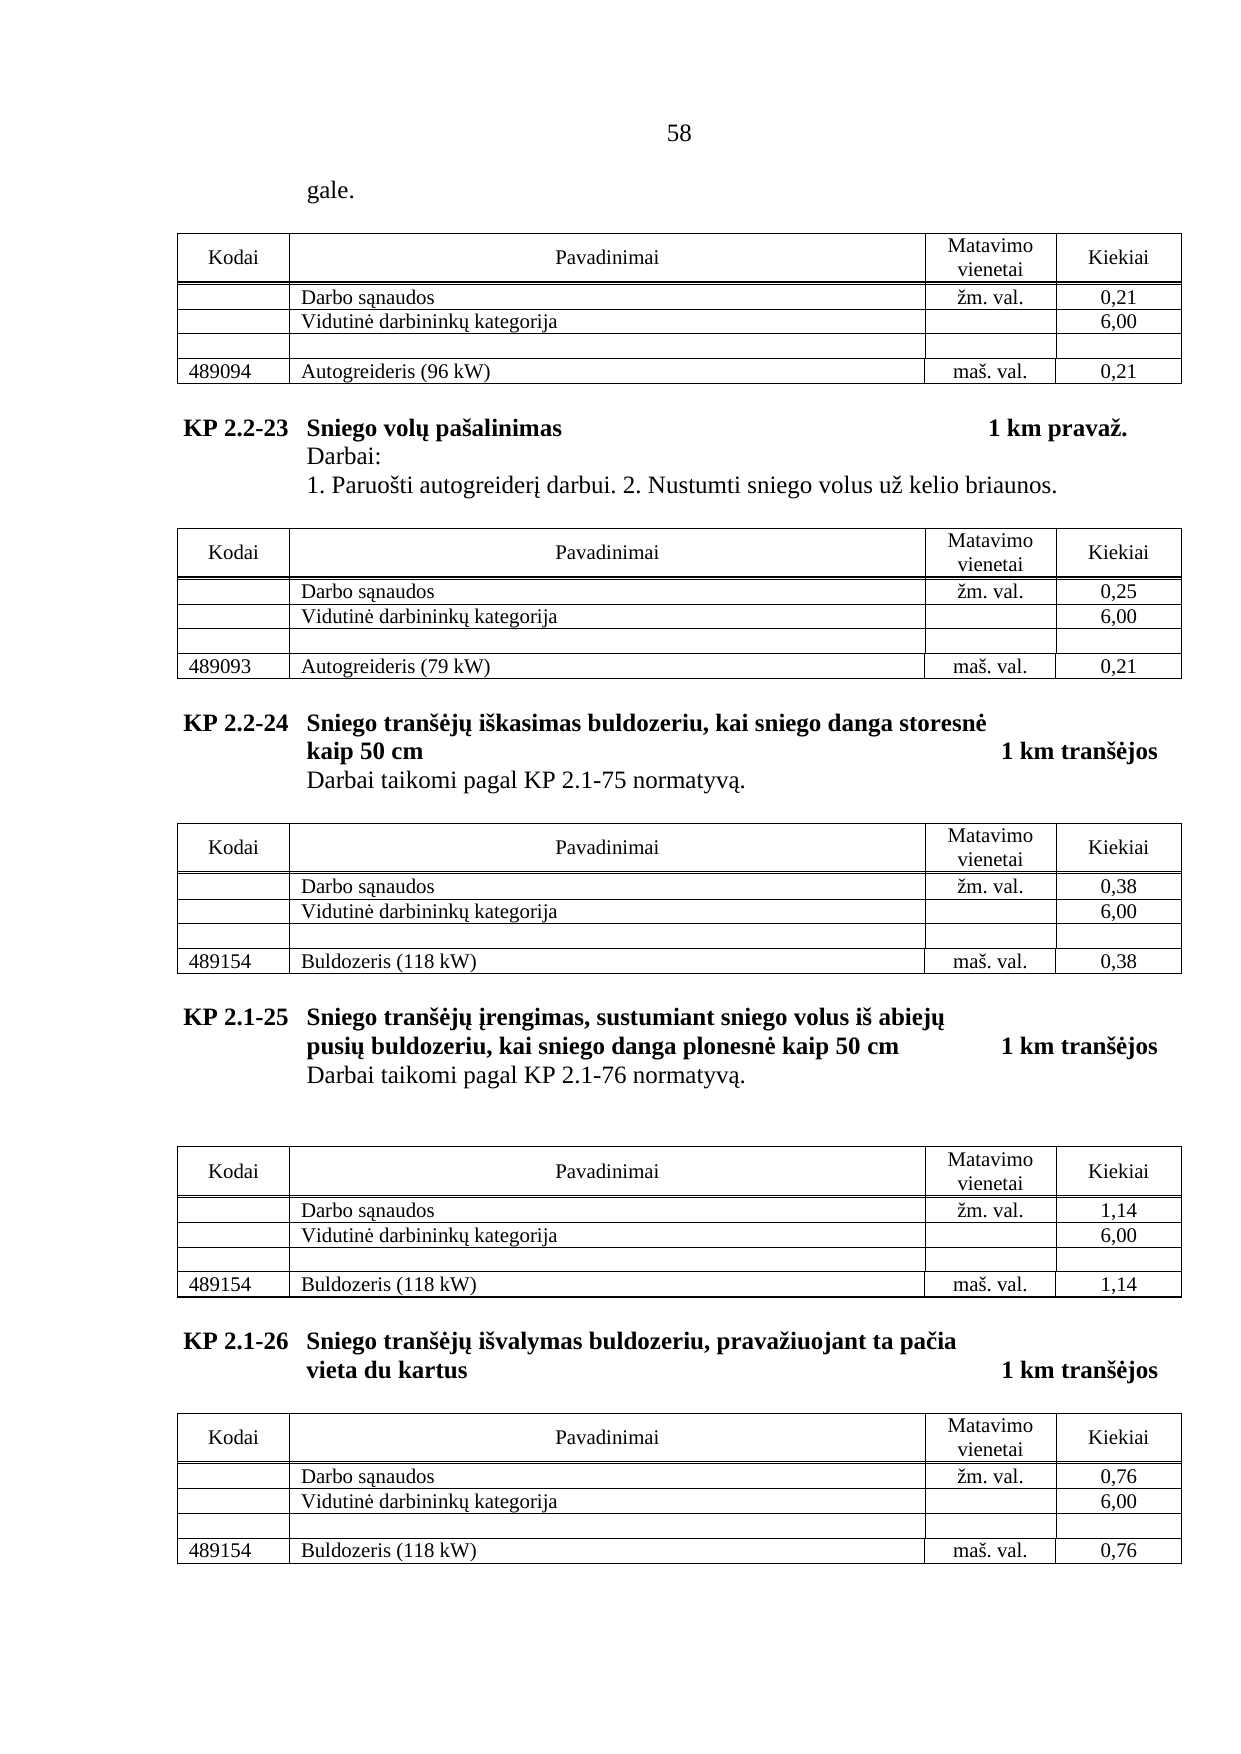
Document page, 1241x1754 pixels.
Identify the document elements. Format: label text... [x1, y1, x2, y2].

table_cell 0,21 [1056, 654, 1181, 678]
table_header Kodai [178, 529, 289, 576]
table_cell [178, 924, 289, 948]
table_cell žm. val. [926, 285, 1056, 309]
table_cell [1057, 629, 1181, 653]
table_cell [290, 629, 925, 653]
table_cell [926, 629, 1056, 653]
table_cell [926, 1223, 1056, 1247]
table_cell 0,21 [1056, 359, 1181, 383]
table_cell [926, 310, 1056, 333]
table_cell [926, 1489, 1056, 1513]
table_cell 0,25 [1057, 580, 1181, 603]
table_cell Vidutinė darbininkų kategorija [290, 1489, 925, 1513]
table_cell [1057, 1514, 1181, 1537]
table_cell maš. val. [925, 1272, 1055, 1296]
table_header Sniego volų pašalinimas [301, 413, 982, 441]
table_cell Darbai taikomi pagal KP 2.1-76 normatyvą. [300, 1060, 1181, 1117]
table_cell 489094 [178, 359, 289, 383]
table_cell 0,76 [1056, 1539, 1181, 1562]
table_cell [178, 310, 289, 333]
table_cell [926, 605, 1056, 628]
table_cell 0,21 [1057, 285, 1181, 309]
table_cell [290, 1514, 925, 1537]
table_cell 6,00 [1057, 310, 1181, 333]
table_header Pavadinimai [290, 1147, 925, 1195]
table_header Sniego tranšėjų išvalymas buldozeriu, pravažiuojant ta pačia vieta du kartus [300, 1326, 995, 1384]
table_cell [926, 900, 1056, 923]
table_cell [1057, 1248, 1181, 1271]
table_cell Buldozeris (118 kW) [290, 1539, 924, 1562]
table_header Kiekiai [1057, 1147, 1181, 1195]
table_cell [178, 629, 289, 653]
table_cell Autogreideris (79 kW) [290, 654, 924, 678]
table_cell žm. val. [926, 1198, 1056, 1222]
table_cell [178, 1464, 289, 1488]
table_cell [1057, 334, 1181, 358]
table_header Pavadinimai [290, 824, 925, 871]
table_header Sniego tranšėjų iškasimas buldozeriu, kai sniego danga storesnė kaip 50 cm [300, 708, 995, 765]
table_cell 6,00 [1057, 900, 1181, 923]
table_header Kodai [178, 1147, 289, 1195]
table_cell [926, 1248, 1056, 1271]
table_header Sniego tranšėjų įrengimas, sustumiant sniego volus iš abiejų pusių buldozeriu, kai sniego danga plonesnė kaip 50 cm [300, 1003, 995, 1060]
table_cell [178, 1223, 289, 1247]
table_header Kodai [178, 234, 289, 281]
table_cell maš. val. [925, 949, 1055, 973]
table_header KP 2.2-23 [177, 413, 301, 441]
table_cell Darbo sąnaudos [290, 285, 925, 309]
table_header Kiekiai [1057, 1414, 1181, 1461]
table_cell Vidutinė darbininkų kategorija [290, 605, 925, 628]
table_cell maš. val. [925, 1539, 1055, 1562]
table_cell maš. val. [925, 654, 1055, 678]
table_cell [178, 874, 289, 898]
table_cell 0,38 [1056, 949, 1181, 973]
table_cell maš. val. [925, 359, 1055, 383]
table_header Pavadinimai [290, 529, 925, 576]
table_header Matavimo vienetai [926, 1414, 1056, 1461]
table_cell Darbo sąnaudos [290, 580, 925, 603]
table_cell [926, 924, 1056, 948]
table_cell 0,76 [1057, 1464, 1181, 1488]
table_cell [178, 580, 289, 603]
table_cell Autogreideris (96 kW) [290, 359, 924, 383]
table_header KP 2.1-25 [177, 1003, 300, 1060]
table_cell [178, 334, 289, 358]
table_cell Vidutinė darbininkų kategorija [290, 310, 925, 333]
table_cell Buldozeris (118 kW) [290, 1272, 924, 1296]
table_cell [178, 1489, 289, 1513]
table_cell Darbo sąnaudos [290, 1198, 925, 1222]
table_cell 489093 [178, 654, 289, 678]
table_header 1 km tranšėjos [995, 1326, 1181, 1384]
table_cell Buldozeris (118 kW) [290, 949, 924, 973]
table_cell [1057, 924, 1181, 948]
table_cell [290, 924, 925, 948]
table_cell Darbo sąnaudos [290, 1464, 925, 1488]
table_header Kodai [178, 1414, 289, 1461]
table_cell [177, 175, 301, 204]
table_cell 1,14 [1056, 1272, 1181, 1296]
table_cell Vidutinė darbininkų kategorija [290, 900, 925, 923]
table_cell Vidutinė darbininkų kategorija [290, 1223, 925, 1247]
table_cell [178, 900, 289, 923]
table_header Kiekiai [1057, 824, 1181, 871]
table_cell 6,00 [1057, 1489, 1181, 1513]
table_header Kiekiai [1057, 234, 1181, 281]
table_header 1 km pravaž. [982, 413, 1181, 441]
table_cell Darbai taikomi pagal KP 2.1-75 normatyvą. [300, 765, 1181, 794]
table_header Pavadinimai [290, 234, 925, 281]
table_cell [926, 1514, 1056, 1537]
table_cell 489154 [178, 949, 289, 973]
table_cell [177, 765, 300, 794]
table_cell 0,38 [1057, 874, 1181, 898]
table_cell žm. val. [926, 874, 1056, 898]
table_header Kiekiai [1057, 529, 1181, 576]
table_cell [178, 605, 289, 628]
table_header Matavimo vienetai [926, 234, 1056, 281]
table_cell žm. val. [926, 580, 1056, 603]
table_cell žm. val. [926, 1464, 1056, 1488]
table_cell [926, 334, 1056, 358]
table_header Pavadinimai [290, 1414, 925, 1461]
table_cell [178, 285, 289, 309]
table_cell Darbo sąnaudos [290, 874, 925, 898]
table_cell [290, 1248, 925, 1271]
table_cell 1,14 [1057, 1198, 1181, 1222]
table_header Kodai [178, 824, 289, 871]
table_cell 6,00 [1057, 1223, 1181, 1247]
table_header Matavimo vienetai [926, 529, 1056, 576]
table_cell [290, 334, 925, 358]
table_header Matavimo vienetai [926, 1147, 1056, 1195]
table_cell 489154 [178, 1272, 289, 1296]
table_cell 6,00 [1057, 605, 1181, 628]
table_cell [177, 1060, 300, 1117]
table_header Matavimo vienetai [926, 824, 1056, 871]
table_header KP 2.1-26 [177, 1326, 300, 1384]
table_cell 489154 [178, 1539, 289, 1562]
table_cell [178, 1514, 289, 1537]
table_cell [177, 441, 301, 499]
table_cell [178, 1248, 289, 1271]
table_cell gale. [301, 175, 1181, 204]
table_header 1 km tranšėjos [995, 708, 1181, 765]
table_header KP 2.2-24 [177, 708, 300, 765]
table_cell Darbai: 1. Paruošti autogreiderį darbui. 2. Nustumti sniego volus už kelio briaunos. [301, 441, 1181, 499]
table_cell [178, 1198, 289, 1222]
table_header 1 km tranšėjos [995, 1003, 1181, 1060]
